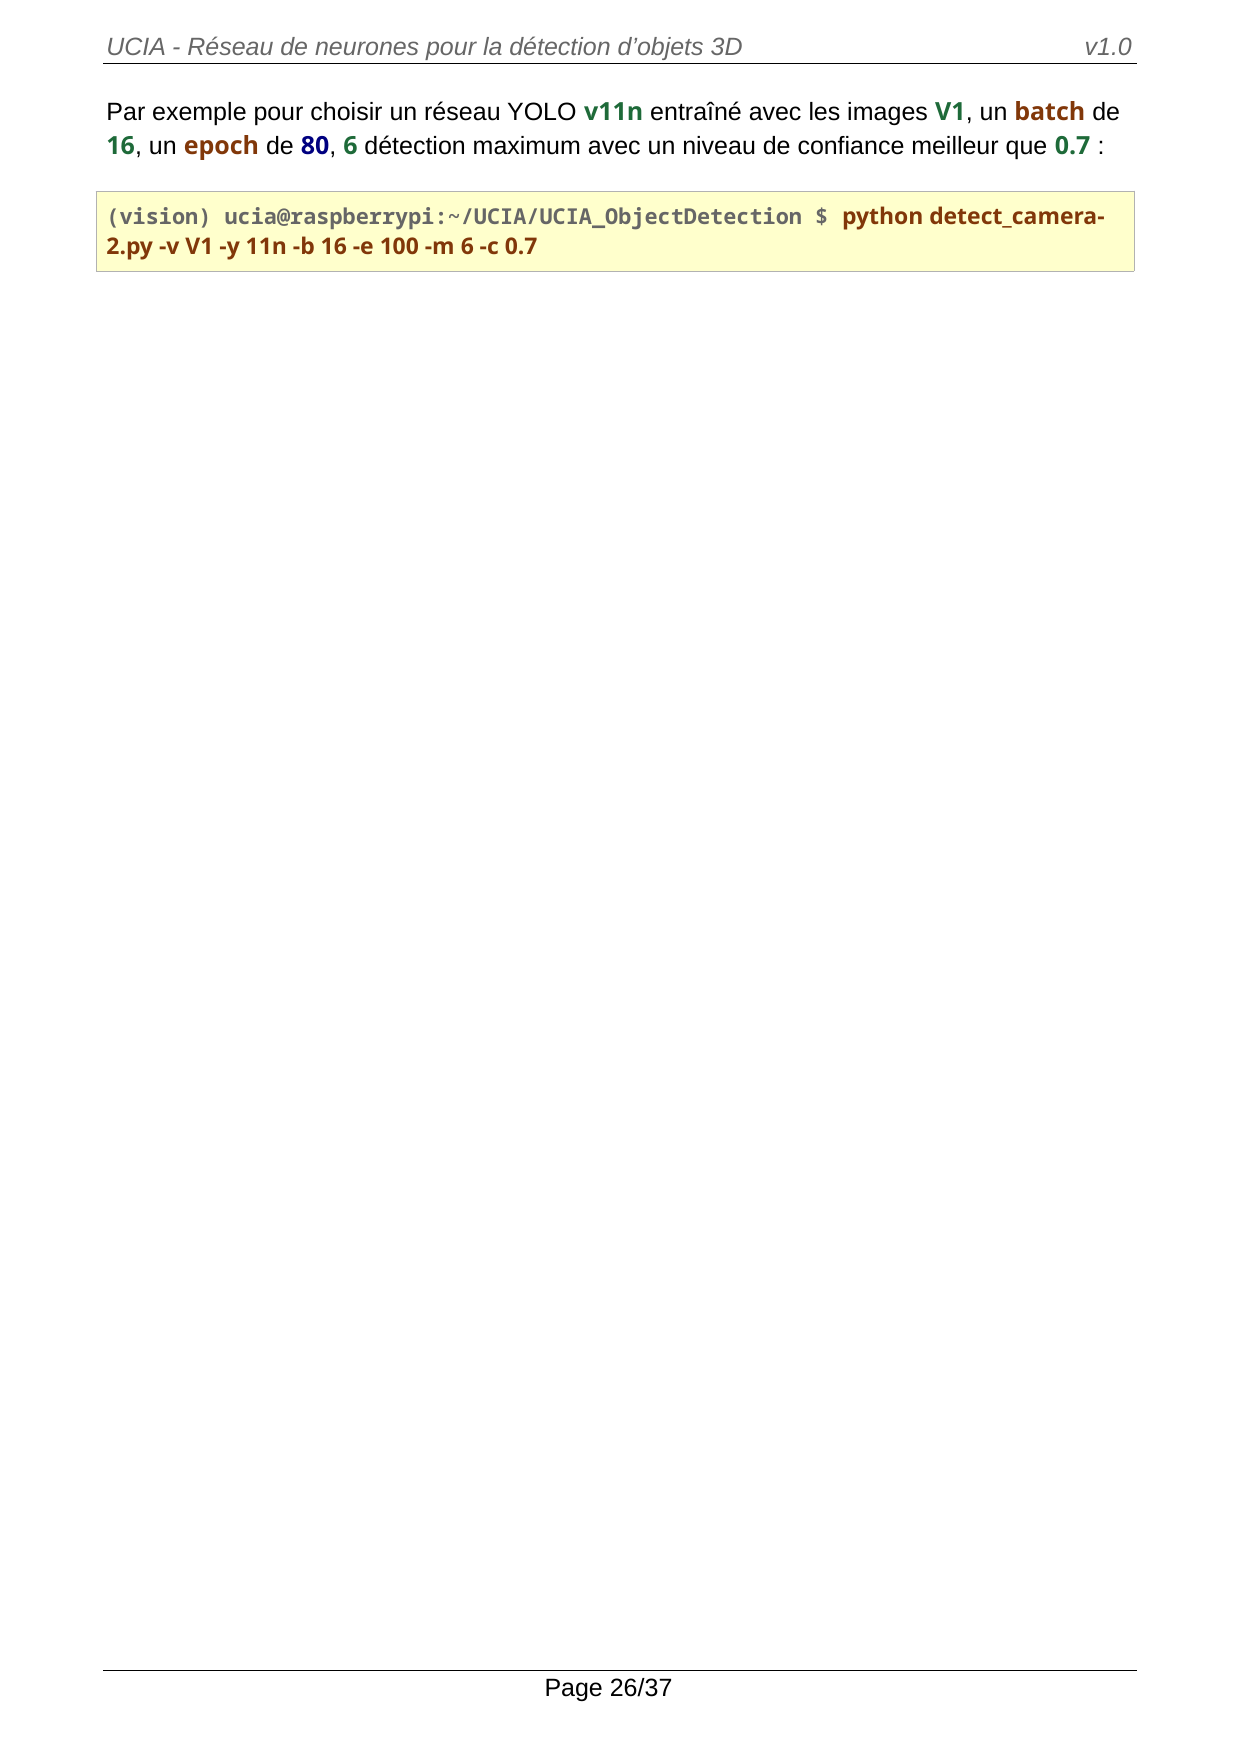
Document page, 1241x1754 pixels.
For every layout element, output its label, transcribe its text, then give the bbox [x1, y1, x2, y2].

text Par exemple pour choisir un réseau YOLO v11n entraîné avec les images V1, un batch de 16, un epoch de 80, 6 détection maximum avec un niveau de confiance meilleur que 0.7 : [106, 94, 1134, 191]
text (vision) ucia@raspberrypi:~/UCIA/UCIA_ObjectDetection $ python detect_camera-2.py -v V1 -y 11n -b 16 -e 100 -m 6 -c 0.7 [97, 192, 1134, 271]
